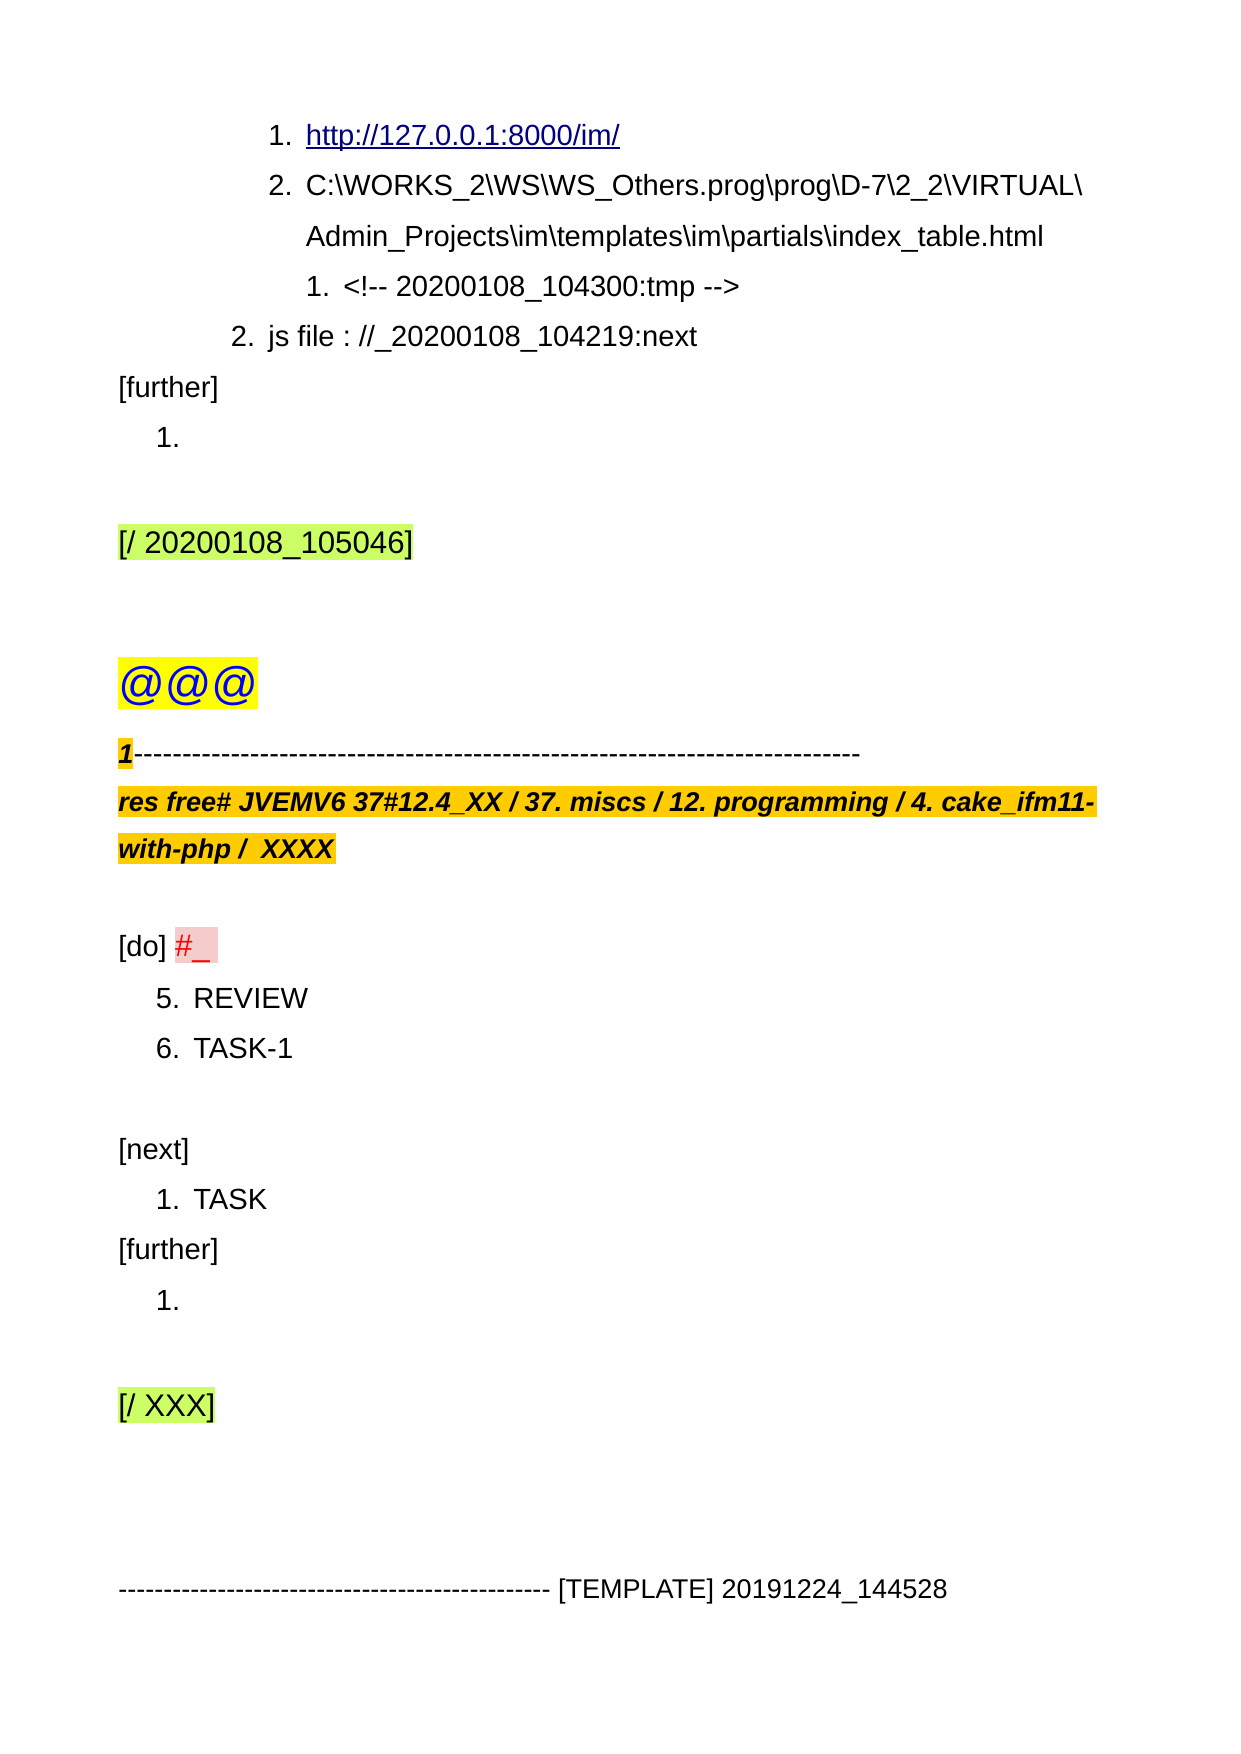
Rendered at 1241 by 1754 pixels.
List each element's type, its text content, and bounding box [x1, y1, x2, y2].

text [/ XXX] [118, 1333, 1122, 1423]
list http://127.0.0.1:8000/im/ [268, 118, 1122, 152]
list REVIEW [156, 981, 1122, 1014]
text [/ 20200108_105046] [118, 470, 1122, 560]
text [further] [118, 1232, 1122, 1266]
text @@@ [118, 657, 1122, 709]
list C:\WORKS_2\WS\WS_Others.prog\prog\D-7\2_2\VIRTUAL\Admin_Projects\im\templates\im\partials\index_table.html [268, 168, 1122, 252]
list TASK-1 [156, 1031, 1122, 1064]
text 1--------------------------------------------------------------------------- [118, 736, 1122, 769]
text res free# JVEMV6 37#12.4_XX / 37. miscs / 12. programming / 4. cake_ifm11-with-php / XXXX [118, 786, 1122, 864]
text ------------------------------------------------ [TEMPLATE] 20191224_144528 [118, 1573, 1122, 1604]
text [do] #_ [118, 927, 1122, 963]
list js file : //_20200108_104219:next [231, 319, 1122, 353]
list <!-- 20200108_104300:tmp --> [306, 269, 1122, 303]
text [further] [118, 370, 1122, 403]
text [next] [118, 1132, 1122, 1165]
list TASK [156, 1182, 1122, 1216]
